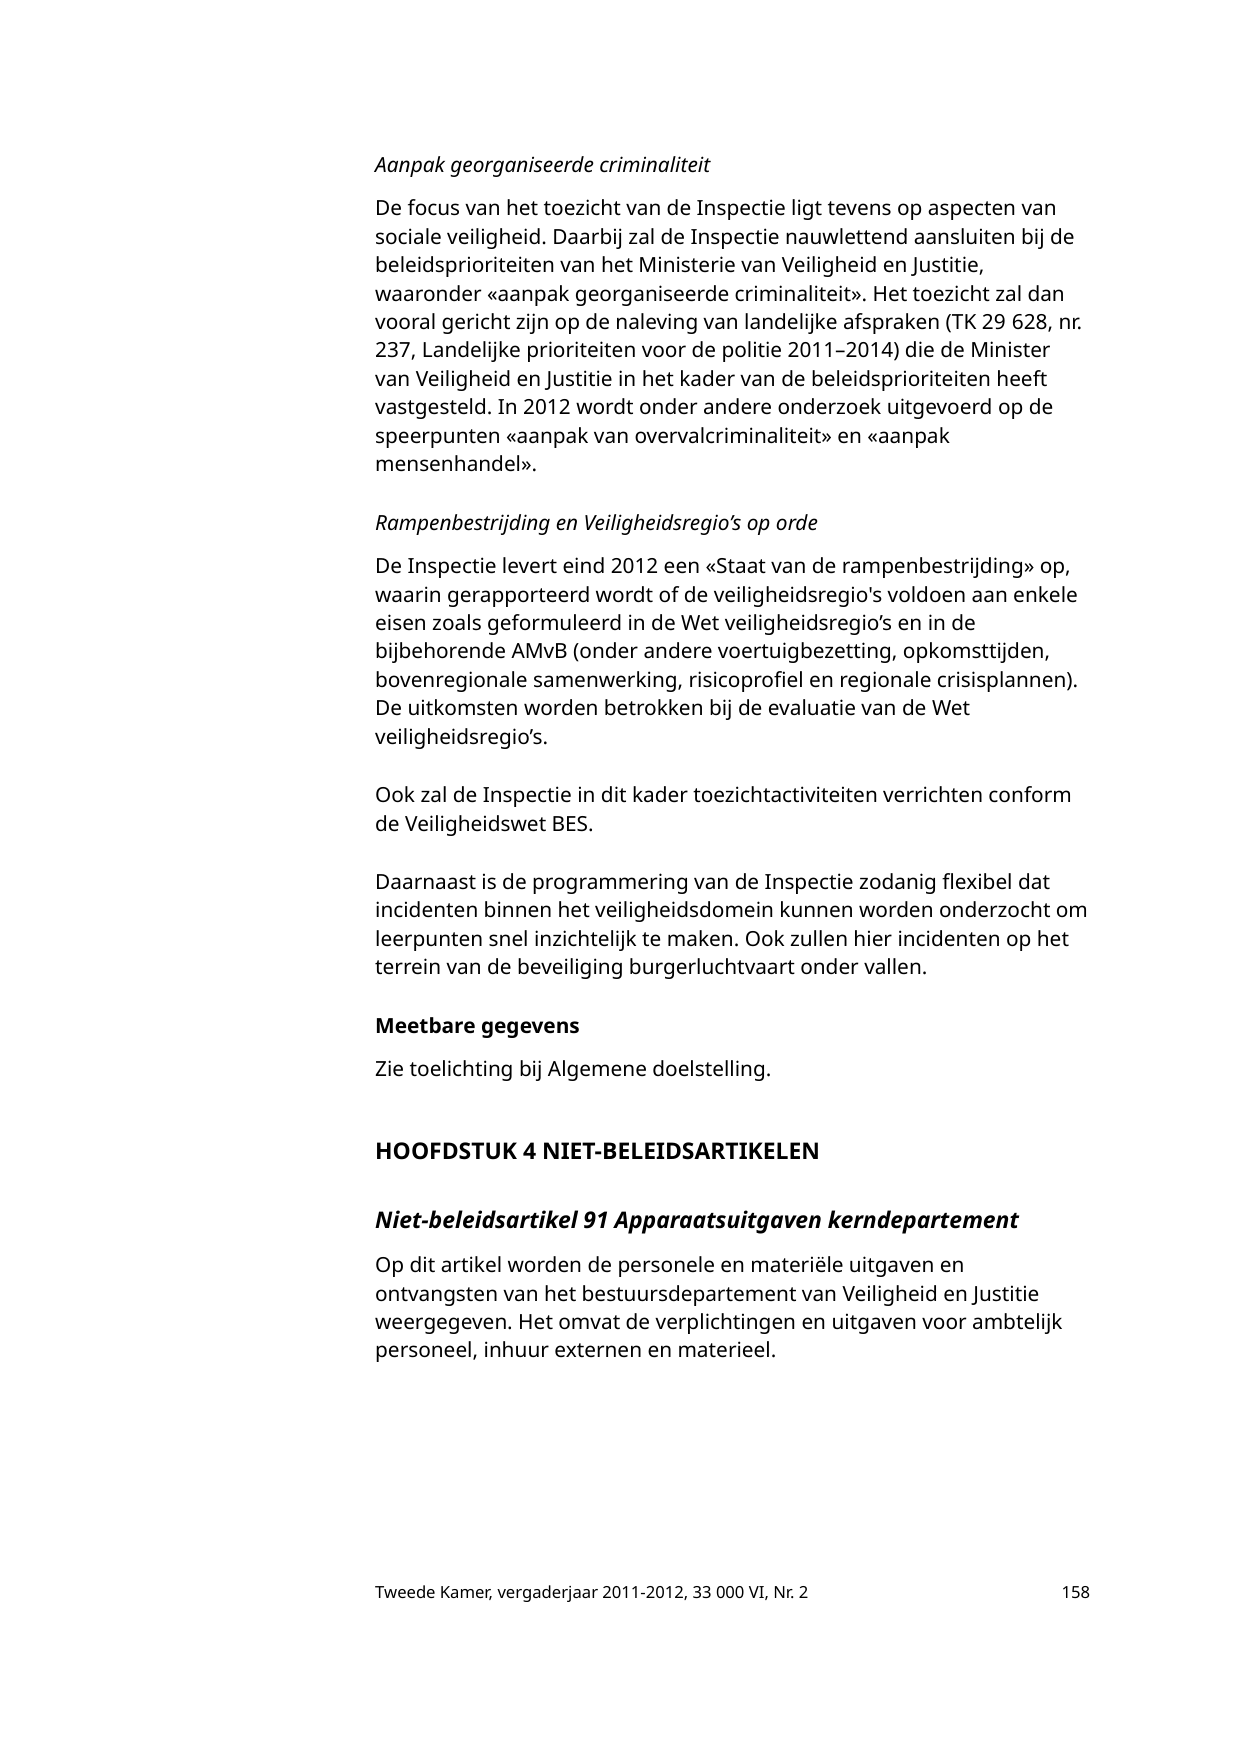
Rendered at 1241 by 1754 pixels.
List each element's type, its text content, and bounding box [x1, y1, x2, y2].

text De focus van het toezicht van de Inspectie ligt tevens op aspecten van sociale veiligheid. Daarbij zal de Inspectie nauwlettend aansluiten bij de beleidsprioriteiten van het Ministerie van Veiligheid en Justitie, waaronder «aanpak georganiseerde criminaliteit». Het toezicht zal dan vooral gericht zijn op de naleving van landelijke afspraken (TK 29 628, nr. 237, Landelijke prioriteiten voor de politie 2011–2014) die de Minister van Veiligheid en Justitie in het kader van de beleidsprioriteiten heeft vastgesteld. In 2012 wordt onder andere onderzoek uitgevoerd op de speerpunten «aanpak van overvalcriminaliteit» en «aanpak mensenhandel». [375, 193, 1090, 478]
text Aanpak georganiseerde criminaliteit [375, 150, 1090, 178]
text De Inspectie levert eind 2012 een «Staat van de rampenbestrijding» op, waarin gerapporteerd wordt of de veiligheidsregio's voldoen aan enkele eisen zoals geformuleerd in de Wet veiligheidsregio’s en in de bijbehorende AMvB (onder andere voertuigbezetting, opkomsttijden, bovenregionale samenwerking, risicoprofiel en regionale crisisplannen). De uitkomsten worden betrokken bij de evaluatie van de Wet veiligheidsregio’s. [375, 551, 1090, 750]
subtitle HOOFDSTUK 4 NIET-BELEIDSARTIKELEN [375, 1135, 1090, 1167]
subtitle Niet-beleidsartikel 91 Apparaatsuitgaven kerndepartement [375, 1204, 1090, 1235]
text Daarnaast is de programmering van de Inspectie zodanig flexibel dat incidenten binnen het veiligheidsdomein kunnen worden onderzocht om leerpunten snel inzichtelijk te maken. Ook zullen hier incidenten op het terrein van de beveiliging burgerluchtvaart onder vallen. [375, 867, 1090, 981]
text Rampenbestrijding en Veiligheidsregio’s op orde [375, 508, 1090, 536]
text Op dit artikel worden de personele en materiële uitgaven en ontvangsten van het bestuursdepartement van Veiligheid en Justitie weergegeven. Het omvat de verplichtingen en uitgaven voor ambtelijk personeel, inhuur externen en materieel. [375, 1250, 1090, 1364]
text Meetbare gegevens [375, 1011, 1090, 1039]
text Zie toelichting bij Algemene doelstelling. [375, 1054, 1090, 1083]
text Ook zal de Inspectie in dit kader toezichtactiviteiten verrichten conform de Veiligheidswet BES. [375, 780, 1090, 837]
